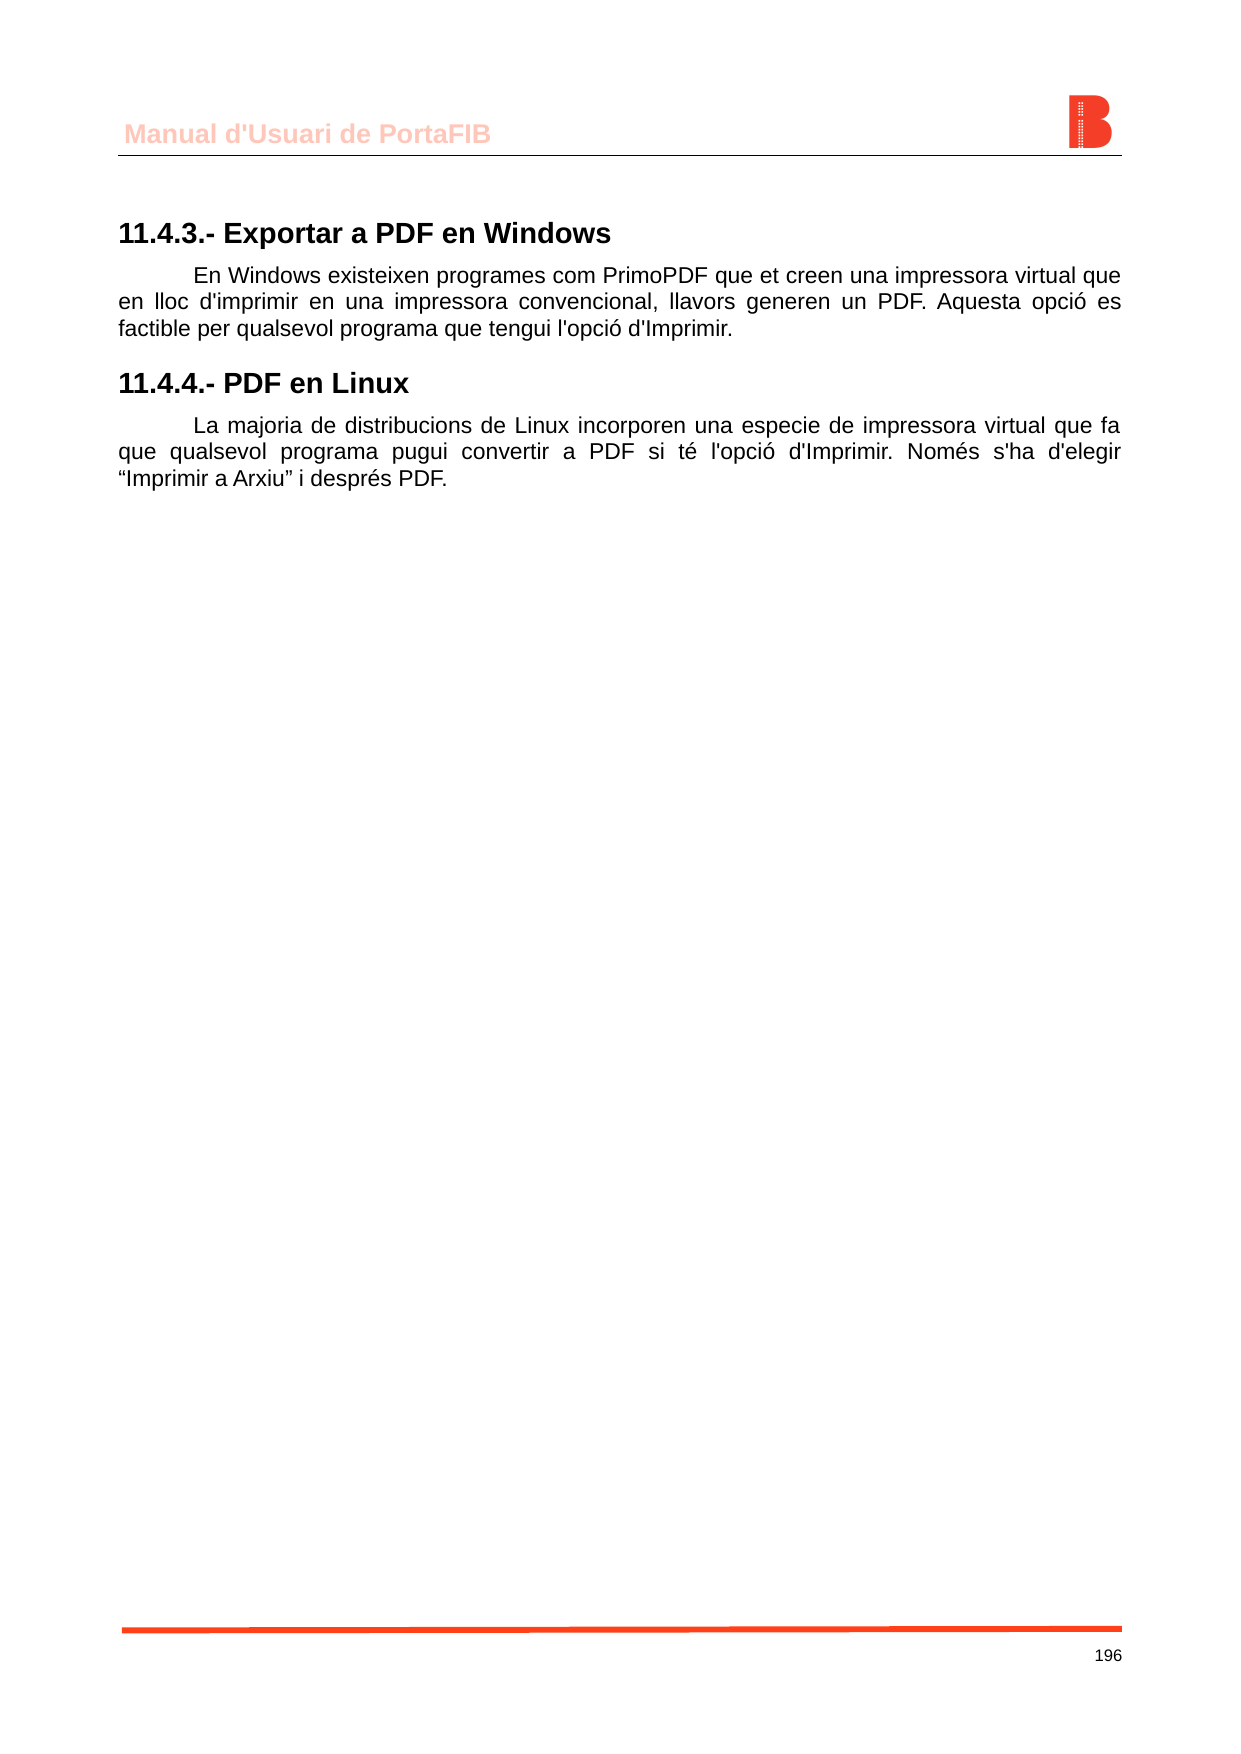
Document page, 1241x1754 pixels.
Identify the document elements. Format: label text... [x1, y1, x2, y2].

picture [1063, 94, 1117, 150]
text La majoria de distribucions de Linux incorporen una especie de impressora virtual que fa que qualsevol programa pugui convertir a PDF si té l'opció d'Imprimir. Només s'ha d'elegir “Imprimir a Arxiu” i després PDF. [118, 412, 1122, 491]
subtitle Exportar a PDF en Windows [118, 216, 1122, 249]
subtitle PDF en Linux [118, 366, 1122, 399]
text En Windows existeixen programes com PrimoPDF que et creen una impressora virtual que en lloc d'imprimir en una impressora convencional, llavors generen un PDF. Aquesta opció es factible per qualsevol programa que tengui l'opció d'Imprimir. [118, 262, 1122, 341]
